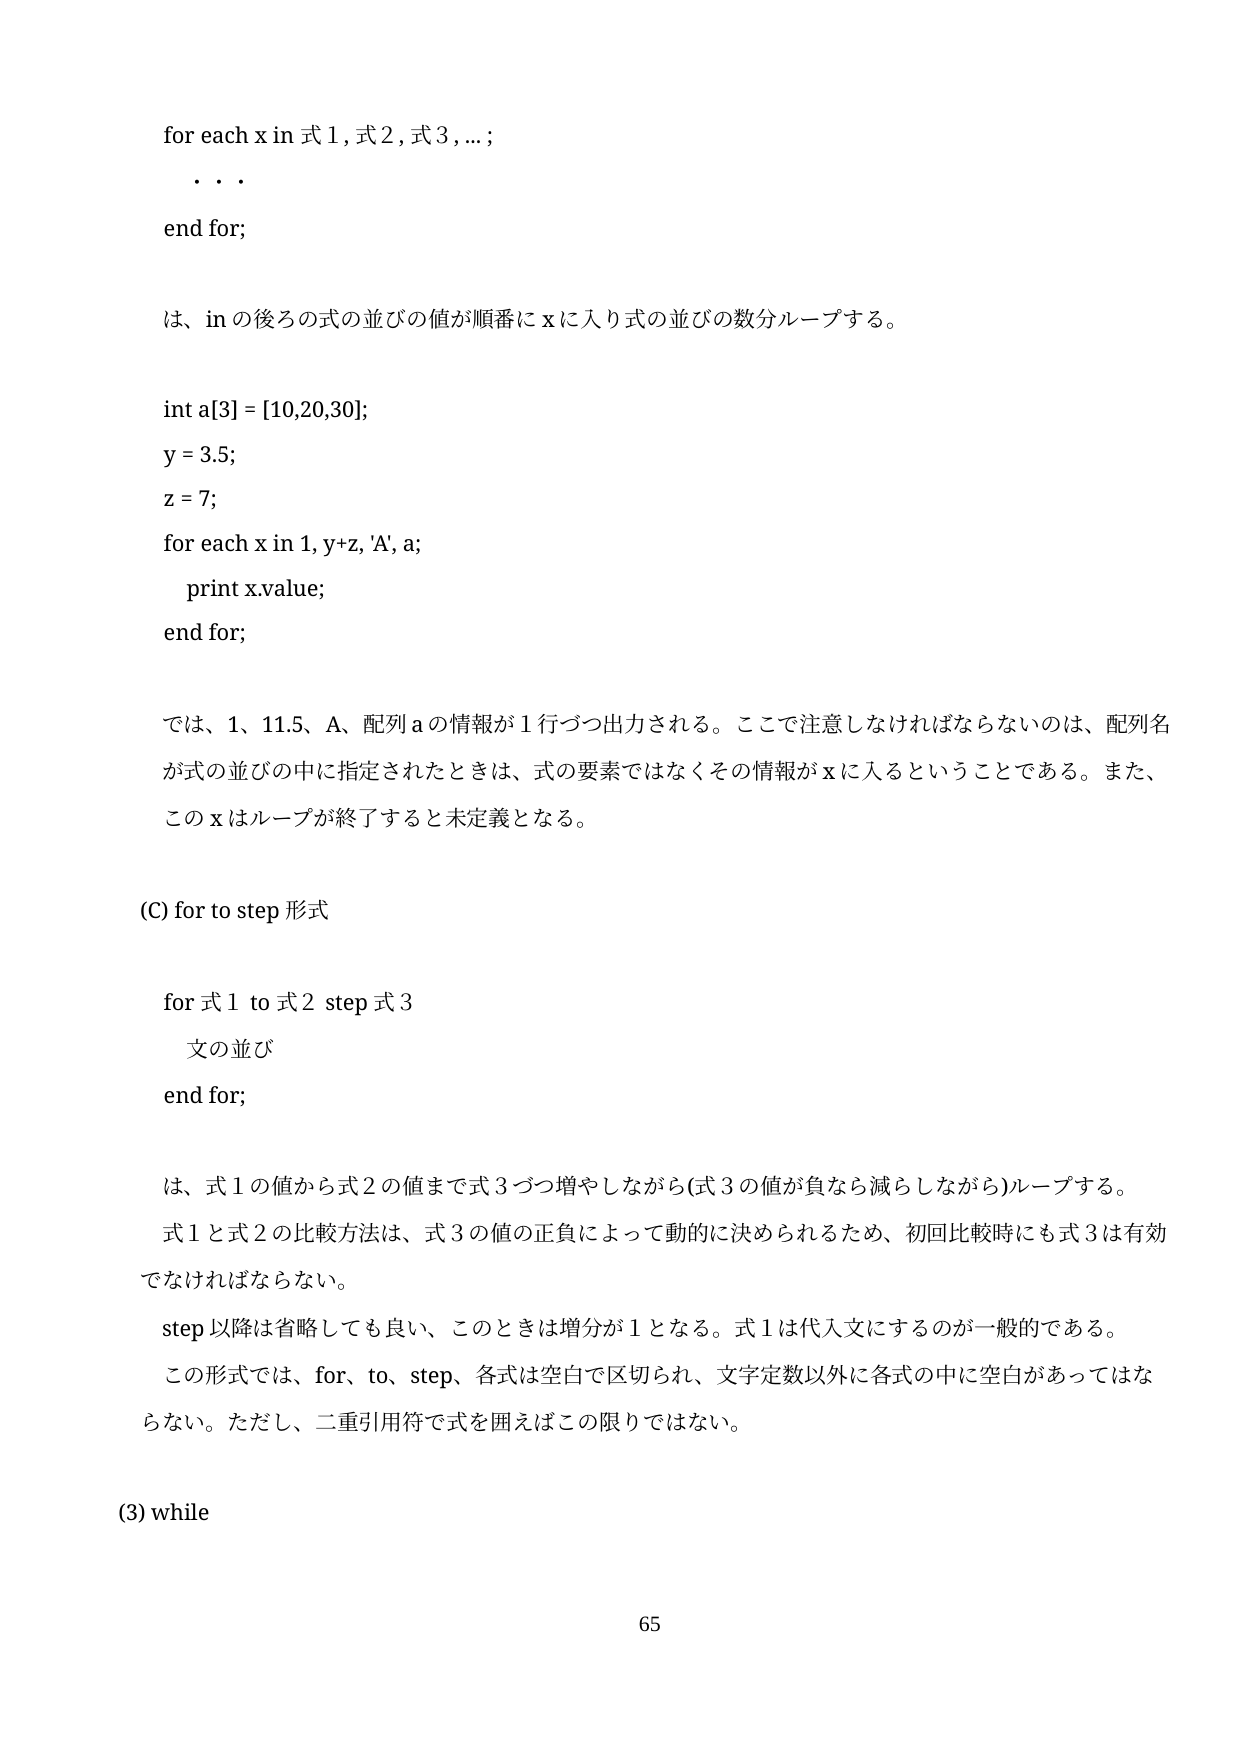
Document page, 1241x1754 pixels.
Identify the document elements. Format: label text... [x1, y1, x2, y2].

text (3) while [118, 1497, 1181, 1527]
text は、inの後ろの式の並びの値が順番にxに入り式の並びの数分ループする。 [118, 302, 1181, 333]
text このxはループが終了すると未定義となる。 [118, 801, 1181, 833]
text ・・・ [118, 165, 1181, 197]
text for each x in 式１, 式２, 式３, ... ; [118, 118, 1181, 150]
text step以降は省略しても良い、このときは増分が１となる。式１は代入文にするのが一般的である。 [118, 1311, 1181, 1342]
text end for; [118, 617, 1181, 647]
text 文の並び [118, 1033, 1181, 1064]
text 式１と式２の比較方法は、式３の値の正負によって動的に決められるため、初回比較時にも式３は有効 [118, 1216, 1181, 1248]
text end for; [118, 1080, 1181, 1109]
text が式の並びの中に指定されたときは、式の要素ではなくその情報がxに入るということである。また、 [118, 754, 1181, 786]
text この形式では、for、to、step、各式は空白で区切られ、文字定数以外に各式の中に空白があってはな [118, 1358, 1181, 1390]
text for each x in 1, y+z, 'A', a; [118, 528, 1181, 558]
text for 式１ to 式２ step 式３ [118, 985, 1181, 1017]
text らない。ただし、二重引用符で式を囲えばこの限りではない。 [118, 1405, 1181, 1437]
text では、1、11.5、A、配列aの情報が１行づつ出力される。ここで注意しなければならないのは、配列名 [118, 707, 1181, 738]
text でなければならない。 [118, 1264, 1181, 1295]
text (C) for to step 形式 [118, 893, 1181, 925]
text y = 3.5; [118, 439, 1181, 468]
text z = 7; [118, 483, 1181, 513]
text print x.value; [118, 573, 1181, 602]
text end for; [118, 213, 1181, 242]
text は、式１の値から式２の値まで式３づつ増やしながら(式３の値が負なら減らしながら)ループする。 [118, 1169, 1181, 1201]
text int a[3] = [10,20,30]; [118, 394, 1181, 424]
